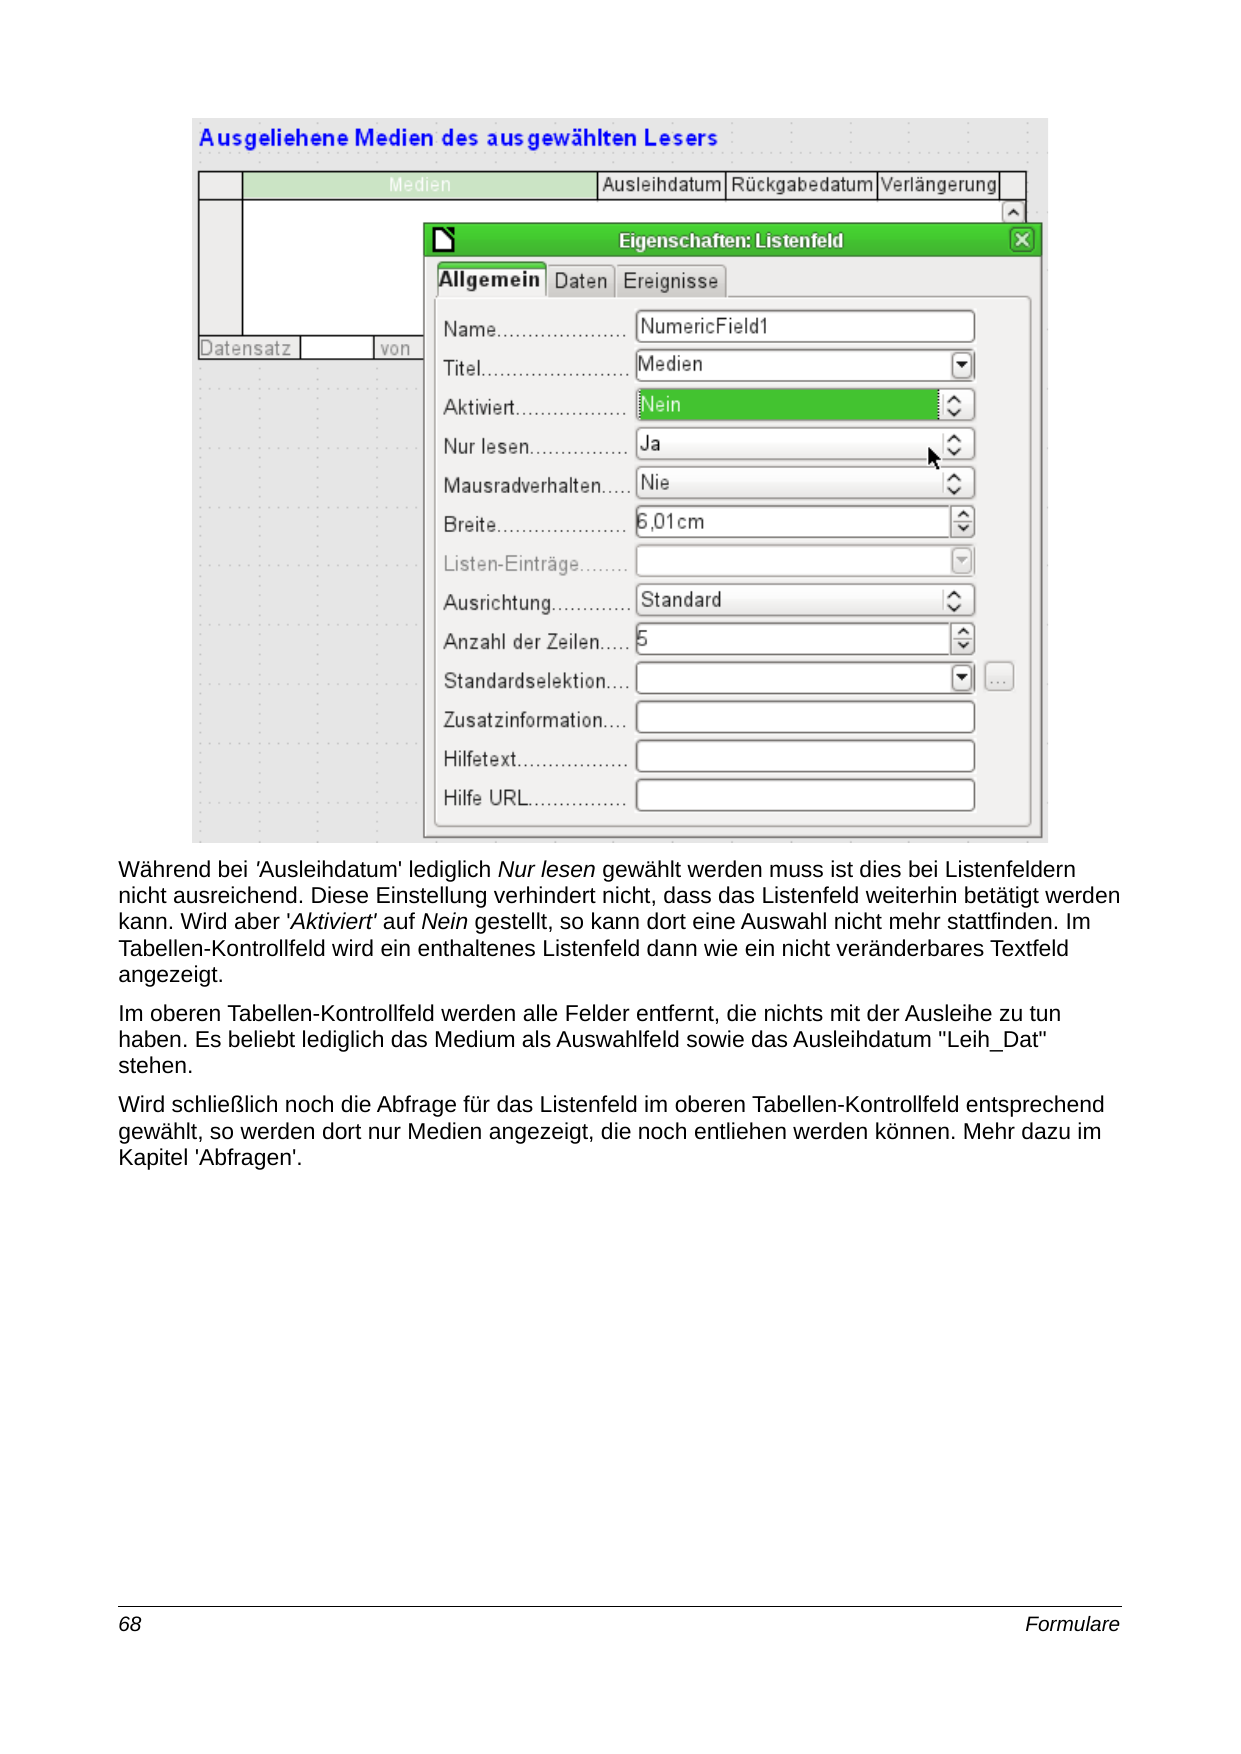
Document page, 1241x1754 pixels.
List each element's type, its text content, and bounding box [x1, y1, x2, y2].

picture [192, 118, 1049, 843]
text Während bei 'Ausleihdatum' lediglich Nur lesen gewählt werden muss ist dies bei Listenfeldern nicht ausreichend. Diese Einstellung verhindert nicht, dass das Listenfeld weiterhin betätigt werden kann. Wird aber 'Aktiviert' auf Nein gestellt, so kann dort eine Auswahl nicht mehr stattfinden. Im Tabellen-Kontrollfeld wird ein enthaltenes Listenfeld dann wie ein nicht veränderbares Textfeld angezeigt. [118, 856, 1122, 987]
text Im oberen Tabellen-Kontrollfeld werden alle Felder entfernt, die nichts mit der Ausleihe zu tun haben. Es beliebt lediglich das Medium als Auswahlfeld sowie das Ausleihdatum "Leih_Dat" stehen. [118, 1000, 1122, 1079]
text Wird schließlich noch die Abfrage für das Listenfeld im oberen Tabellen-Kontrollfeld entsprechend gewählt, so werden dort nur Medien angezeigt, die noch entliehen werden können. Mehr dazu im Kapitel 'Abfragen'. [118, 1091, 1122, 1170]
